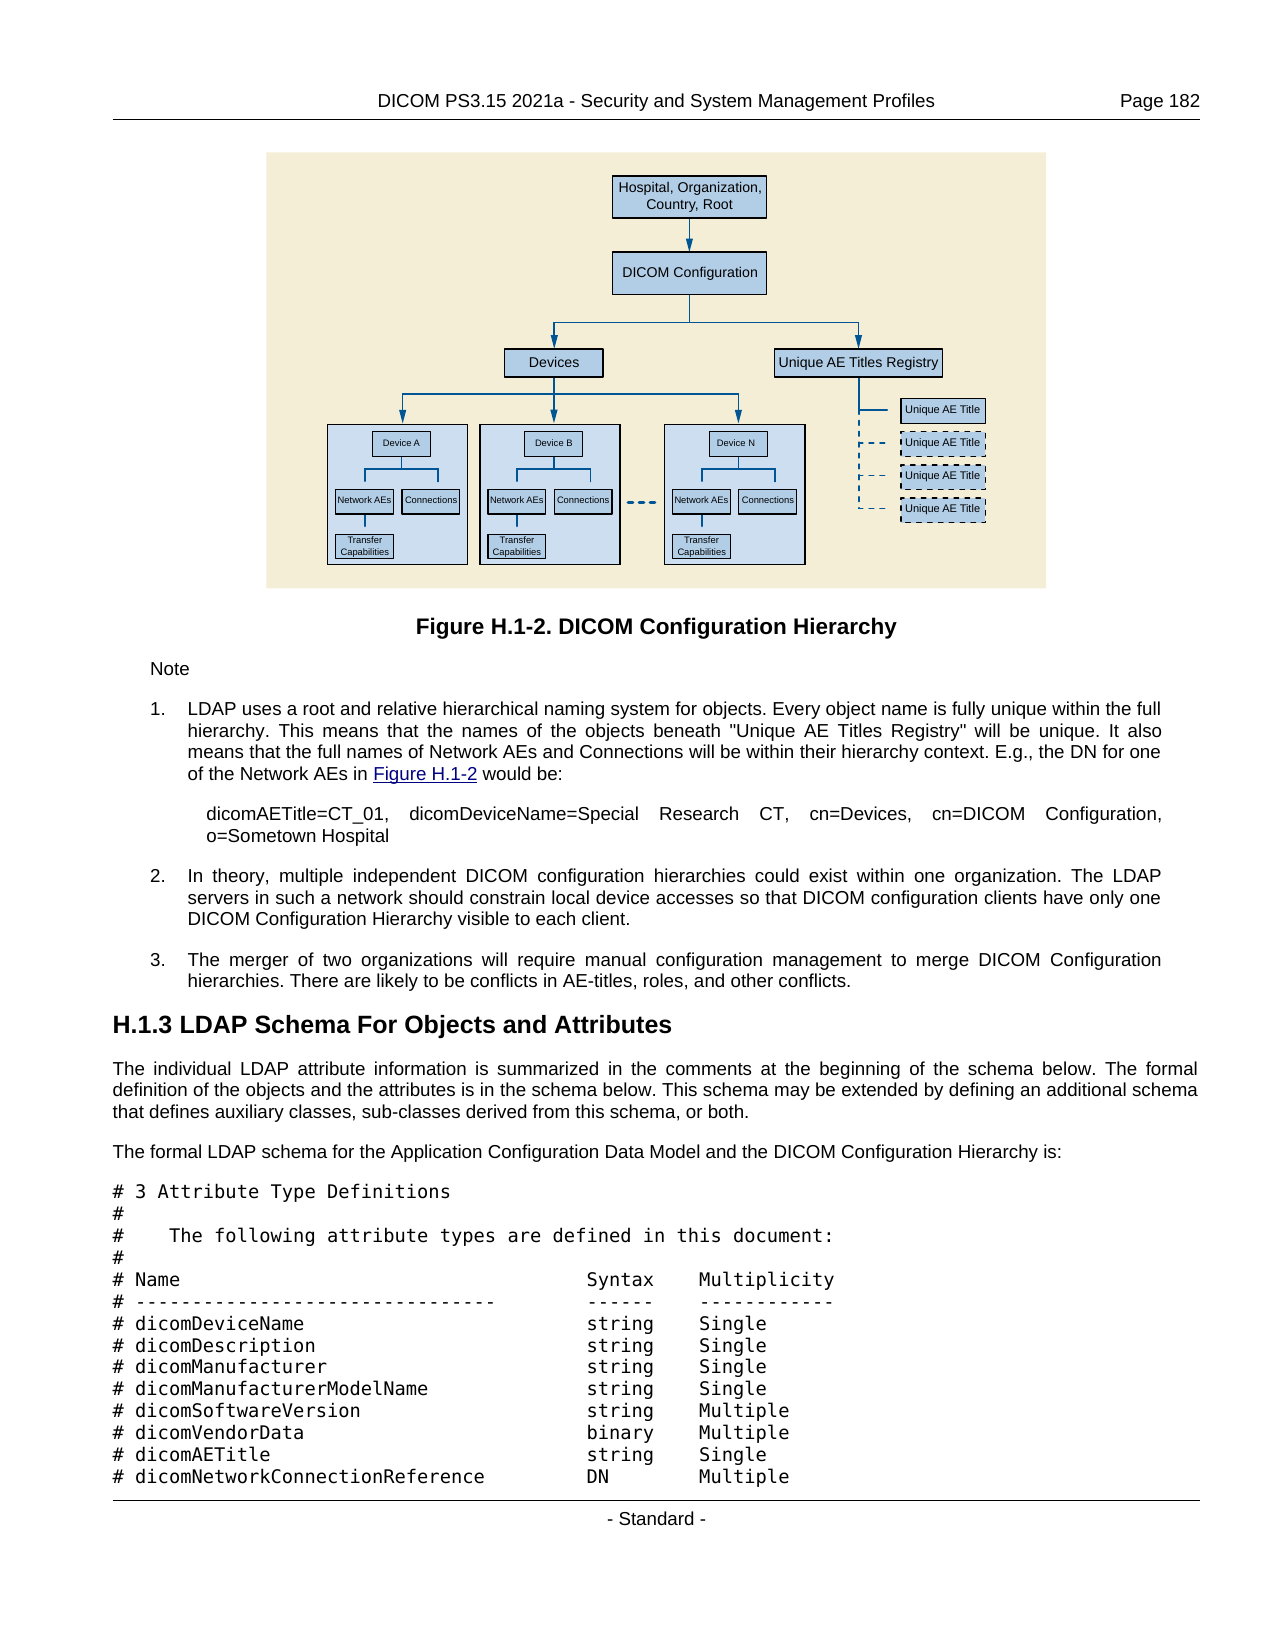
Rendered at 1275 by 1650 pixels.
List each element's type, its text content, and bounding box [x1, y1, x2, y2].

text 3. The merger of two organizations will require manual configuration management to merge DICOM Configuration hierarchies. There are likely to be conflicts in AE-titles, roles, and other conflicts. [150, 948, 1162, 991]
text Note [150, 658, 1162, 679]
text The formal LDAP schema for the Application Configuration Data Model and the DICOM Configuration Hierarchy is: [112, 1141, 1200, 1163]
text dicomAETitle=CT_01, dicomDeviceName=Special Research CT, cn=Devices, cn=DICOM Configuration, o=Sometown Hospital [206, 803, 1162, 846]
text # 3 Attribute Type Definitions # # The following attribute types are defined in this document: # # Name Syntax Multiplicity # -------------------------------- ------ ------------ # dicomDeviceName string Single # dicomDescription string Single # dicomManufacturer string Single # dicomManufacturerModelName string Single # dicomSoftwareVersion string Multiple # dicomVendorData binary Multiple # dicomAETitle string Single # dicomNetworkConnectionReference DN Multiple [112, 1181, 1200, 1488]
text The individual LDAP attribute information is summarized in the comments at the beginning of the schema below. The formal definition of the objects and the attributes is in the schema below. This schema may be extended by defining an additional schema that defines auxiliary classes, sub-classes derived from this schema, or both. [112, 1058, 1200, 1122]
text 1. LDAP uses a root and relative hierarchical naming system for objects. Every object name is fully unique within the full hierarchy. This means that the names of the objects beneath "Unique AE Titles Registry" will be unique. It also means that the full names of Network AEs and Connections will be within their hierarchy context. E.g., the DN for one of the Network AEs in Figure H.1-2 would be: [150, 698, 1162, 784]
text Figure H.1-2. DICOM Configuration Hierarchy [112, 613, 1200, 639]
text 2. In theory, multiple independent DICOM configuration hierarchies could exist within one organization. The LDAP servers in such a network should constrain local device accesses so that DICOM configuration clients have only one DICOM Configuration Hierarchy visible to each client. [150, 865, 1162, 929]
text H.1.3 LDAP Schema For Objects and Attributes [112, 1010, 1200, 1039]
